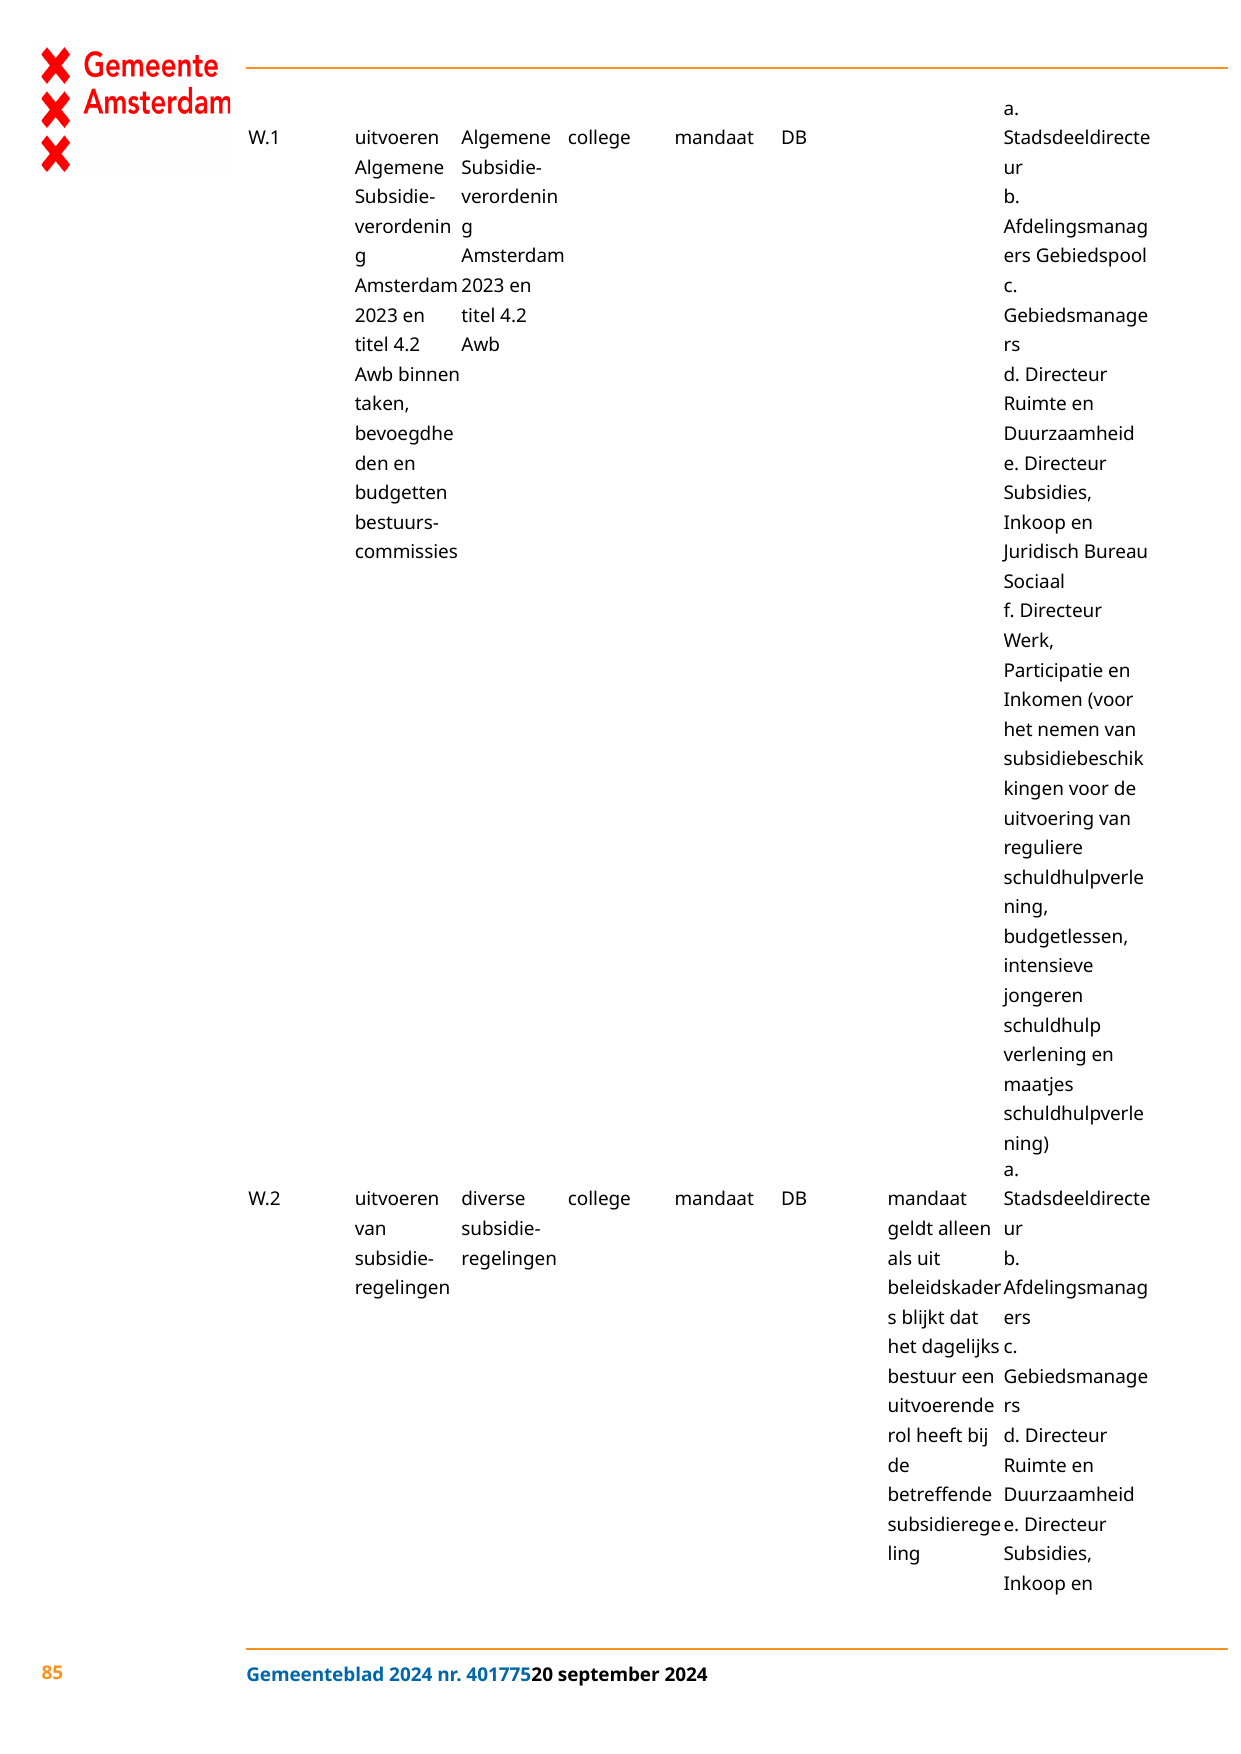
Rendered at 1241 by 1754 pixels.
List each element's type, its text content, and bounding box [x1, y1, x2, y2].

table_cell mandaat geldt alleen als uit beleidskaders blijkt dat het dagelijks bestuur een uitvoerende rol heeft bij de betreffende subsidieregeling [888, 1156, 1003, 1596]
table_cell mandaat [674, 1156, 781, 1596]
table_cell college [568, 95, 674, 1156]
table_cell diverse subsidie-regelingen [461, 1156, 568, 1596]
table_cell mandaat [674, 95, 781, 1156]
table_cell uitvoeren Algemene Subsidie-verordening Amsterdam 2023 en titel 4.2 Awb binnen taken, bevoegdheden en budgetten bestuurs-commissies [355, 95, 461, 1156]
table_cell W.2 [248, 1156, 354, 1596]
table_cell Algemene Subsidie-verordening Amsterdam 2023 en titel 4.2 Awb [461, 95, 568, 1156]
table_cell [888, 95, 1003, 1156]
table_cell a. Stadsdeeldirecteur b. Afdelingsmanagers Gebiedspool c. Gebiedsmanagers d. Directeur Ruimte en Duurzaamheid e. Directeur Subsidies, Inkoop en Juridisch Bureau Sociaal f. Directeur Werk, Participatie en Inkomen (voor het nemen van subsidiebeschikkingen voor de uitvoering van reguliere schuldhulpverlening, budgetlessen, intensieve jongeren schuldhulp verlening en maatjes schuldhulpverlening) [1003, 95, 1152, 1156]
table_cell college [568, 1156, 674, 1596]
table_cell DB [781, 1156, 887, 1596]
table_cell DB [781, 95, 887, 1156]
picture [41, 47, 231, 172]
table_cell W.1 [248, 95, 354, 1156]
table_cell uitvoeren van subsidie-regelingen [355, 1156, 461, 1596]
table_cell a. Stadsdeeldirecteur b. Afdelingsmanagers c. Gebiedsmanagers d. Directeur Ruimte en Duurzaamheid e. Directeur Subsidies, Inkoop en [1003, 1156, 1152, 1596]
